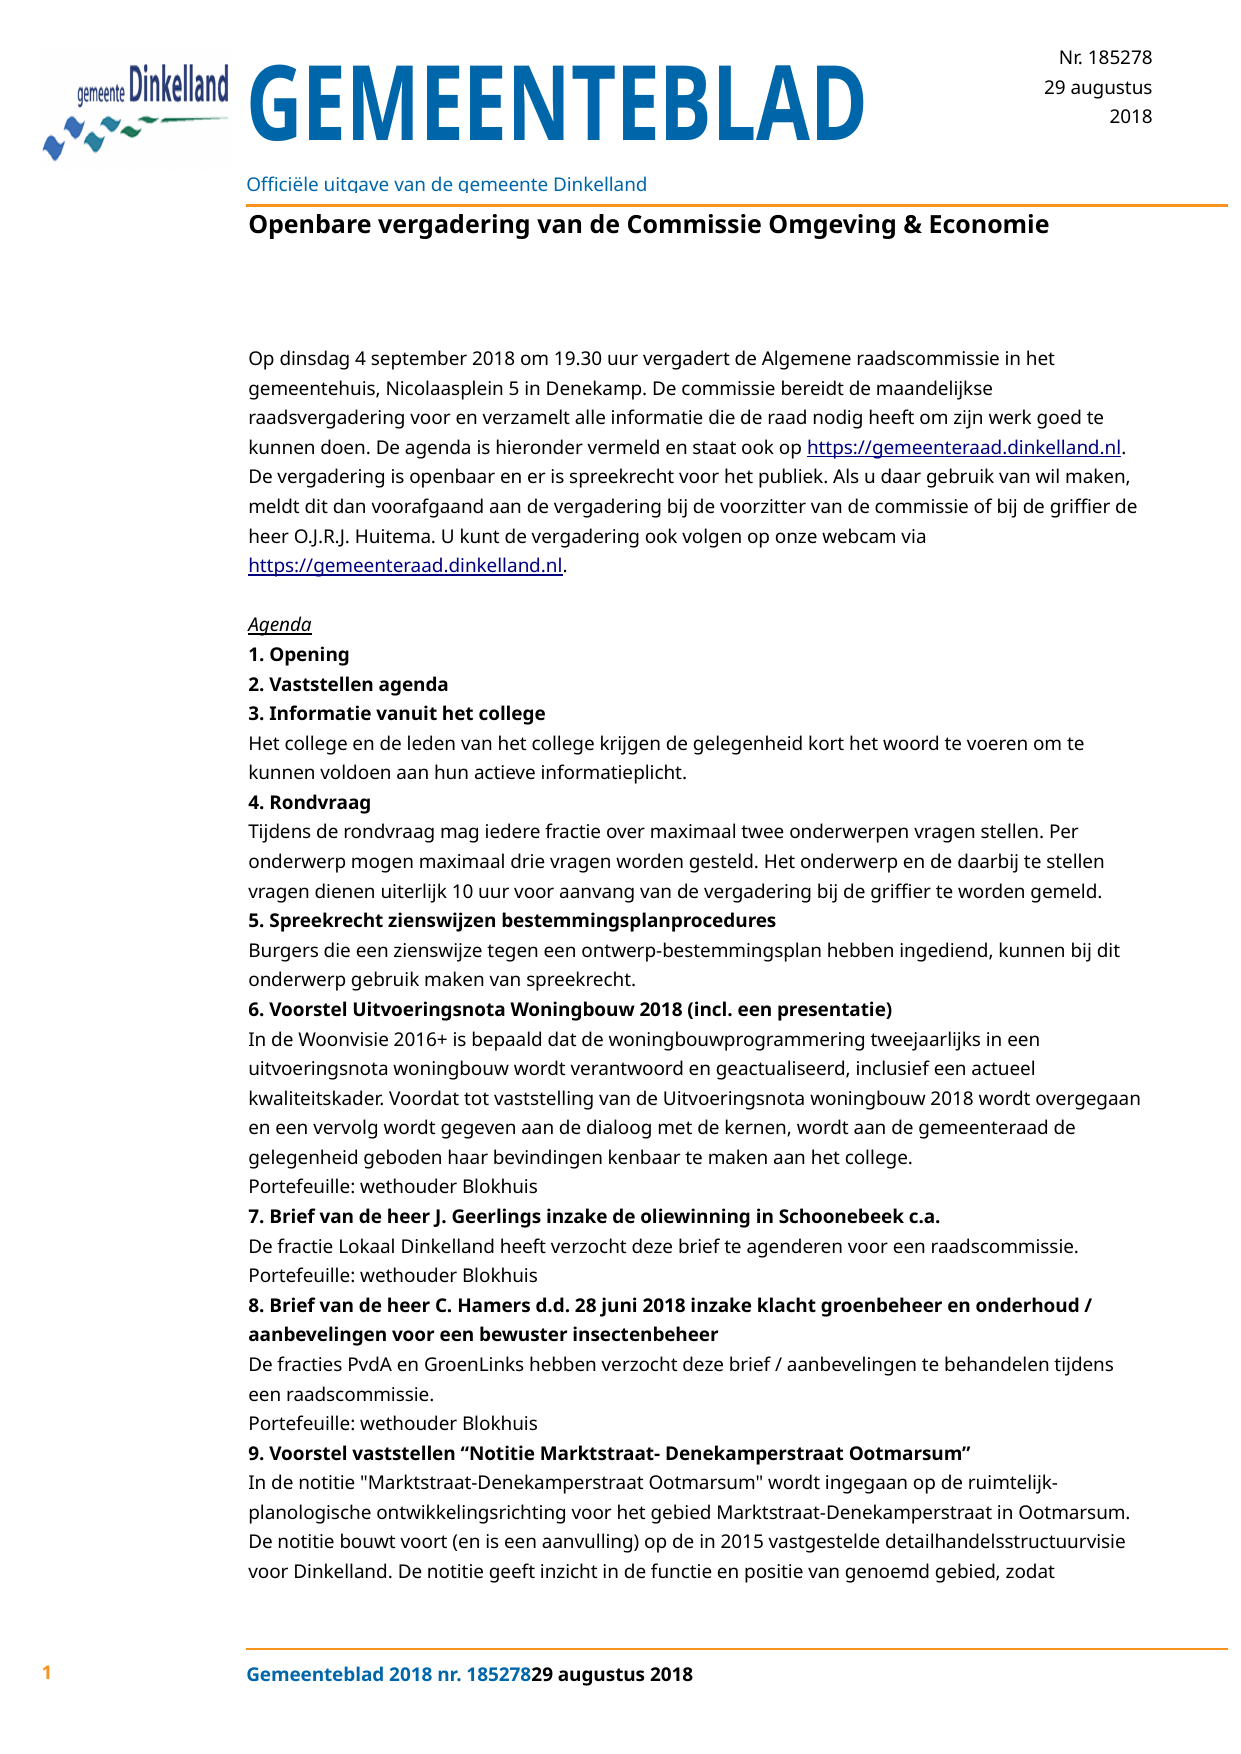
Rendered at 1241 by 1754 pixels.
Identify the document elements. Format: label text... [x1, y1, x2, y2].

picture [41, 47, 231, 172]
text Portefeuille: wethouder Blokhuis [248, 1174, 1152, 1199]
text 3. Informatie vanuit het college [248, 700, 1152, 726]
text Op dinsdag 4 september 2018 om 19.30 uur vergadert de Algemene raadscommissie in het gemeentehuis, Nicolaasplein 5 in Denekamp. De commissie bereidt de maandelijkse raadsvergadering voor en verzamelt alle informatie die de raad nodig heeft om zijn werk goed te kunnen doen. De agenda is hieronder vermeld en staat ook op https://gemeenteraad.dinkelland.nl. [248, 345, 1152, 460]
text Agenda [248, 612, 1152, 637]
text 2. Vaststellen agenda [248, 671, 1152, 696]
text De fractie Lokaal Dinkelland heeft verzocht deze brief te agenderen voor een raadscommissie. [248, 1233, 1152, 1258]
text Tijdens de rondvraag mag iedere fractie over maximaal twee onderwerpen vragen stellen. Per onderwerp mogen maximaal drie vragen worden gesteld. Het onderwerp en de daarbij te stellen vragen dienen uiterlijk 10 uur voor aanvang van de vergadering bij de griffier te worden gemeld. [248, 819, 1152, 903]
text De fracties PvdA en GroenLinks hebben verzocht deze brief / aanbevelingen te behandelen tijdens een raadscommissie. [248, 1351, 1152, 1406]
text In de notitie "Marktstraat-Denekamperstraat Ootmarsum" wordt ingegaan op de ruimtelijk-planologische ontwikkelingsrichting voor het gebied Marktstraat-Denekamperstraat in Ootmarsum. De notitie bouwt voort (en is een aanvulling) op de in 2015 vastgestelde detailhandelsstructuurvisie voor Dinkelland. De notitie geeft inzicht in de functie en positie van genoemd gebied, zodat [248, 1469, 1152, 1584]
text Burgers die een zienswijze tegen een ontwerp-bestemmingsplan hebben ingediend, kunnen bij dit onderwerp gebruik maken van spreekrecht. [248, 937, 1152, 992]
text 8. Brief van de heer C. Hamers d.d. 28 juni 2018 inzake klacht groenbeheer en onderhoud / aanbevelingen voor een bewuster insectenbeheer [248, 1292, 1152, 1347]
text 4. Rondvraag [248, 789, 1152, 815]
text Portefeuille: wethouder Blokhuis [248, 1262, 1152, 1288]
text Het college en de leden van het college krijgen de gelegenheid kort het woord te voeren om te kunnen voldoen aan hun actieve informatieplicht. [248, 730, 1152, 785]
text Portefeuille: wethouder Blokhuis [248, 1410, 1152, 1436]
text 6. Voorstel Uitvoeringsnota Woningbouw 2018 (incl. een presentatie) [248, 996, 1152, 1022]
text Openbare vergadering van de Commissie Omgeving & Economie [248, 207, 1152, 241]
text 9. Voorstel vaststellen “Notitie Marktstraat- Denekamperstraat Ootmarsum” [248, 1440, 1152, 1466]
text In de Woonvisie 2016+ is bepaald dat de woningbouwprogrammering tweejaarlijks in een uitvoeringsnota woningbouw wordt verantwoord en geactualiseerd, inclusief een actueel kwaliteitskader. Voordat tot vaststelling van de Uitvoeringsnota woningbouw 2018 wordt overgegaan en een vervolg wordt gegeven aan de dialoog met de kernen, wordt aan de gemeenteraad de gelegenheid geboden haar bevindingen kenbaar te maken aan het college. [248, 1026, 1152, 1170]
text De vergadering is openbaar en er is spreekrecht voor het publiek. Als u daar gebruik van wil maken, meldt dit dan voorafgaand aan de vergadering bij de voorzitter van de commissie of bij de griffier de heer O.J.R.J. Huitema. U kunt de vergadering ook volgen op onze webcam via https://gemeenteraad.dinkelland.nl. [248, 464, 1152, 578]
text 1. Opening [248, 641, 1152, 667]
text 7. Brief van de heer J. Geerlings inzake de oliewinning in Schoonebeek c.a. [248, 1203, 1152, 1229]
text 5. Spreekrecht zienswijzen bestemmingsplanprocedures [248, 907, 1152, 933]
